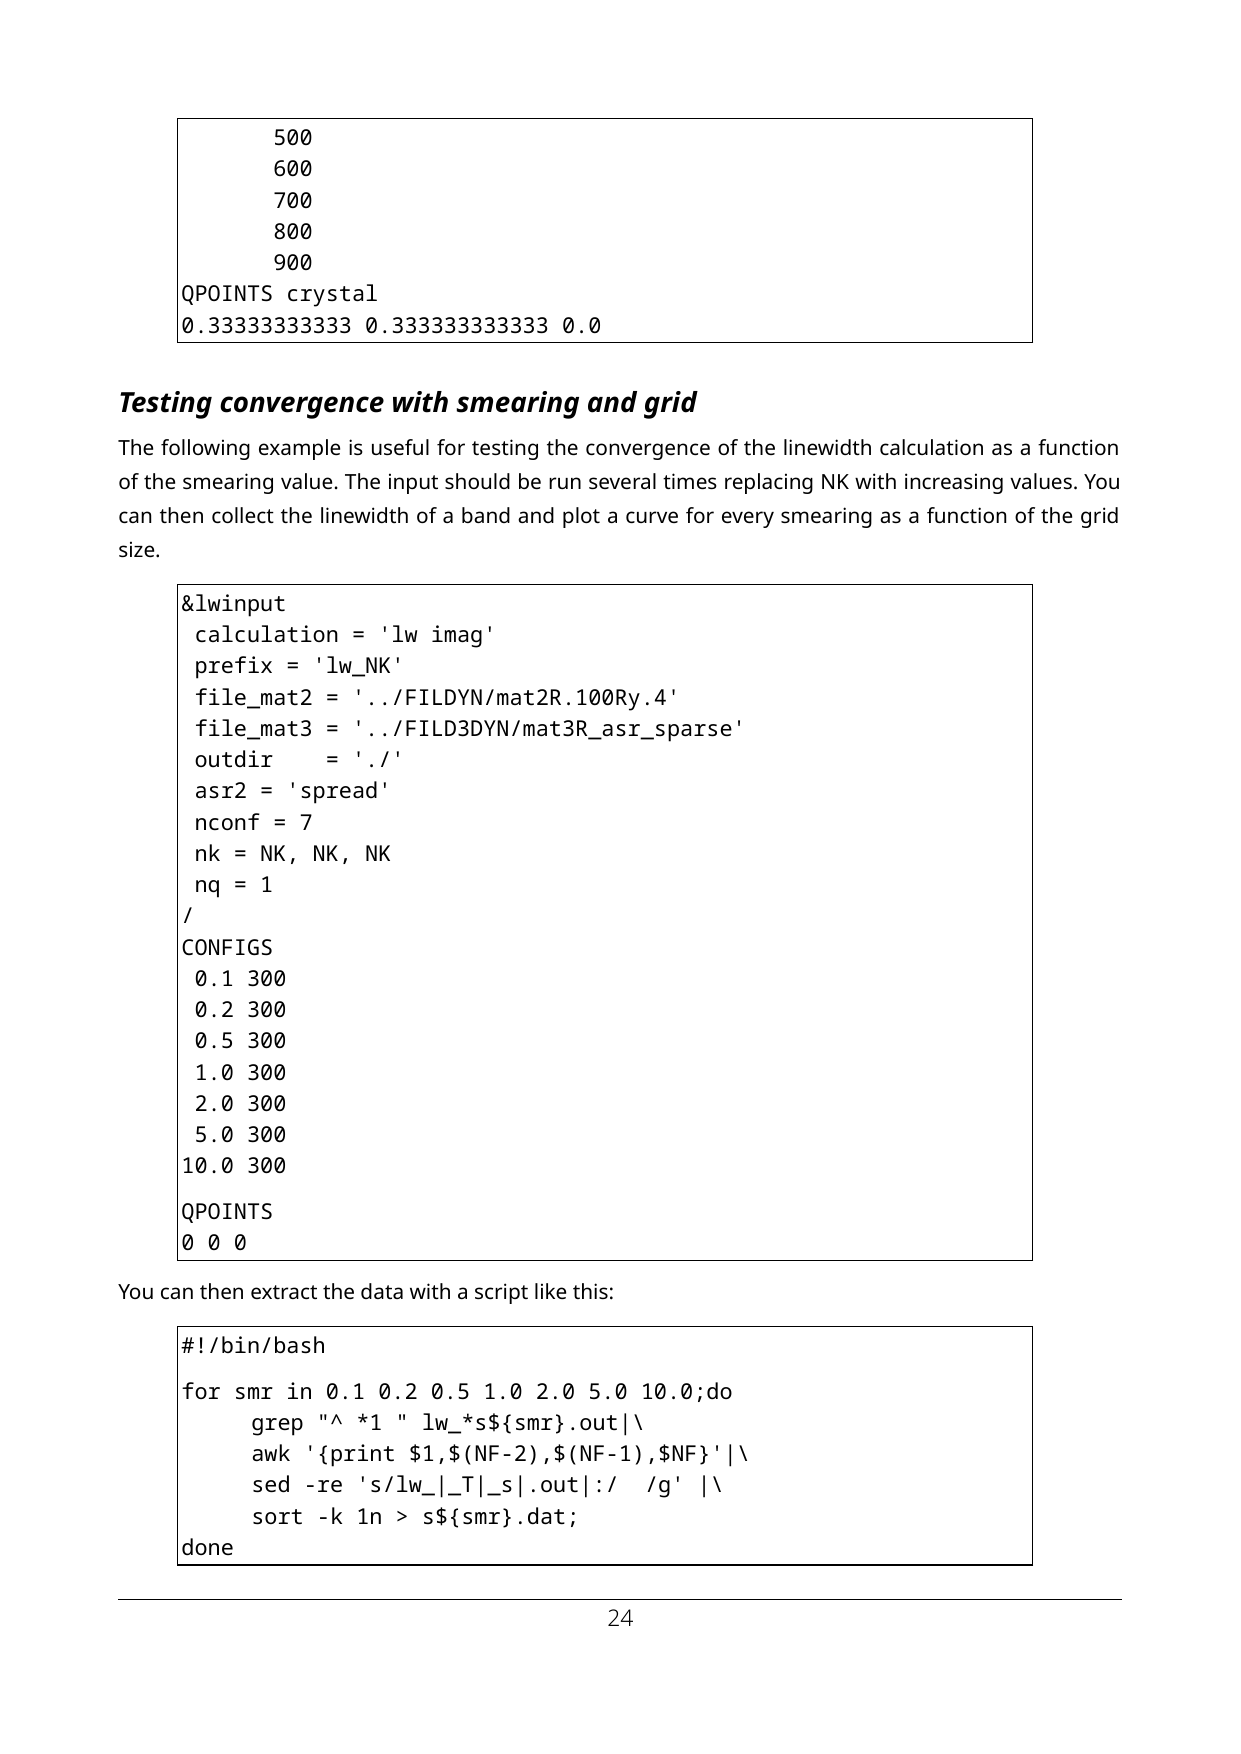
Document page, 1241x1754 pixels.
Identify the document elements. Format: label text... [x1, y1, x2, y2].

text for smr in 0.1 0.2 0.5 1.0 2.0 5.0 10.0;do grep "^ *1 " lw_*s${smr}.out|\ awk '{print $1,$(NF-2),$(NF-1),$NF}'|\ sed -re 's/lw_|_T|_s|.out|:/ /g' |\ sort -k 1n > s${smr}.dat; done [178, 1372, 1032, 1564]
text QPOINTS 0 0 0 [178, 1192, 1032, 1260]
text &lwinput calculation = 'lw imag' prefix = 'lw_NK' file_mat2 = '../FILDYN/mat2R.100Ry.4' file_mat3 = '../FILD3DYN/mat3R_asr_sparse' outdir = './' asr2 = 'spread' nconf = 7 nk = NK, NK, NK nq = 1 / CONFIGS 0.1 300 0.2 300 0.5 300 1.0 300 2.0 300 5.0 300 10.0 300 [178, 585, 1032, 1180]
text You can then extract the data with a script like this: [118, 1277, 1122, 1306]
text 500 600 700 800 900 QPOINTS crystal 0.33333333333 0.333333333333 0.0 [178, 119, 1032, 342]
text #!/bin/bash [178, 1327, 1032, 1359]
text The following example is useful for testing the convergence of the linewidth calculation as a function of the smearing value. The input should be run several times replacing NK with increasing values. You can then collect the linewidth of a band and plot a curve for every smearing as a function of the grid size. [118, 433, 1122, 564]
subtitle Testing convergence with smearing and grid [118, 383, 1122, 421]
